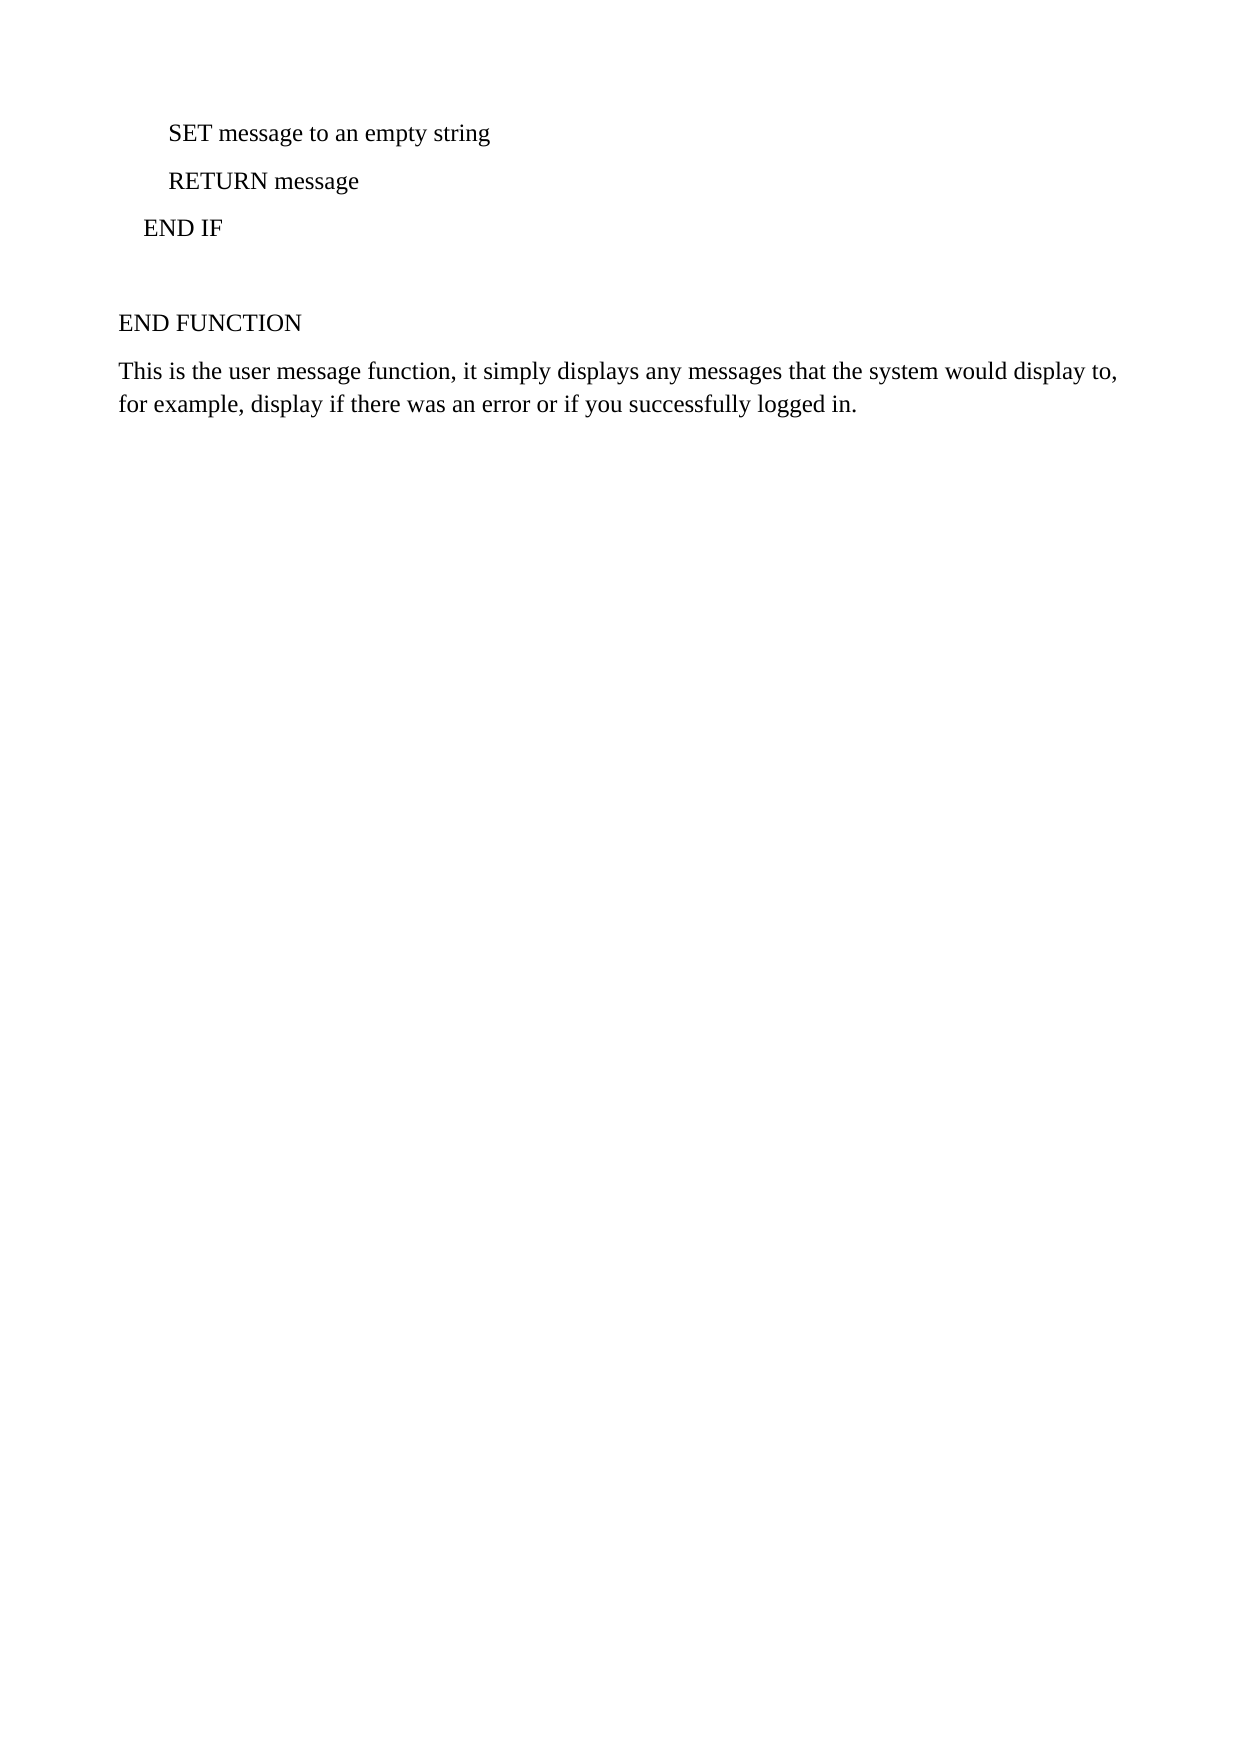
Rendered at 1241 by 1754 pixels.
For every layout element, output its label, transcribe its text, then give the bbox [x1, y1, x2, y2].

text END IF [118, 213, 1122, 242]
text This is the user message function, it simply displays any messages that the system would display to, for example, display if there was an error or if you successfully logged in. [118, 356, 1122, 418]
text RETURN message [118, 166, 1122, 194]
text END FUNCTION [118, 308, 1122, 337]
text SET message to an empty string [118, 118, 1122, 147]
